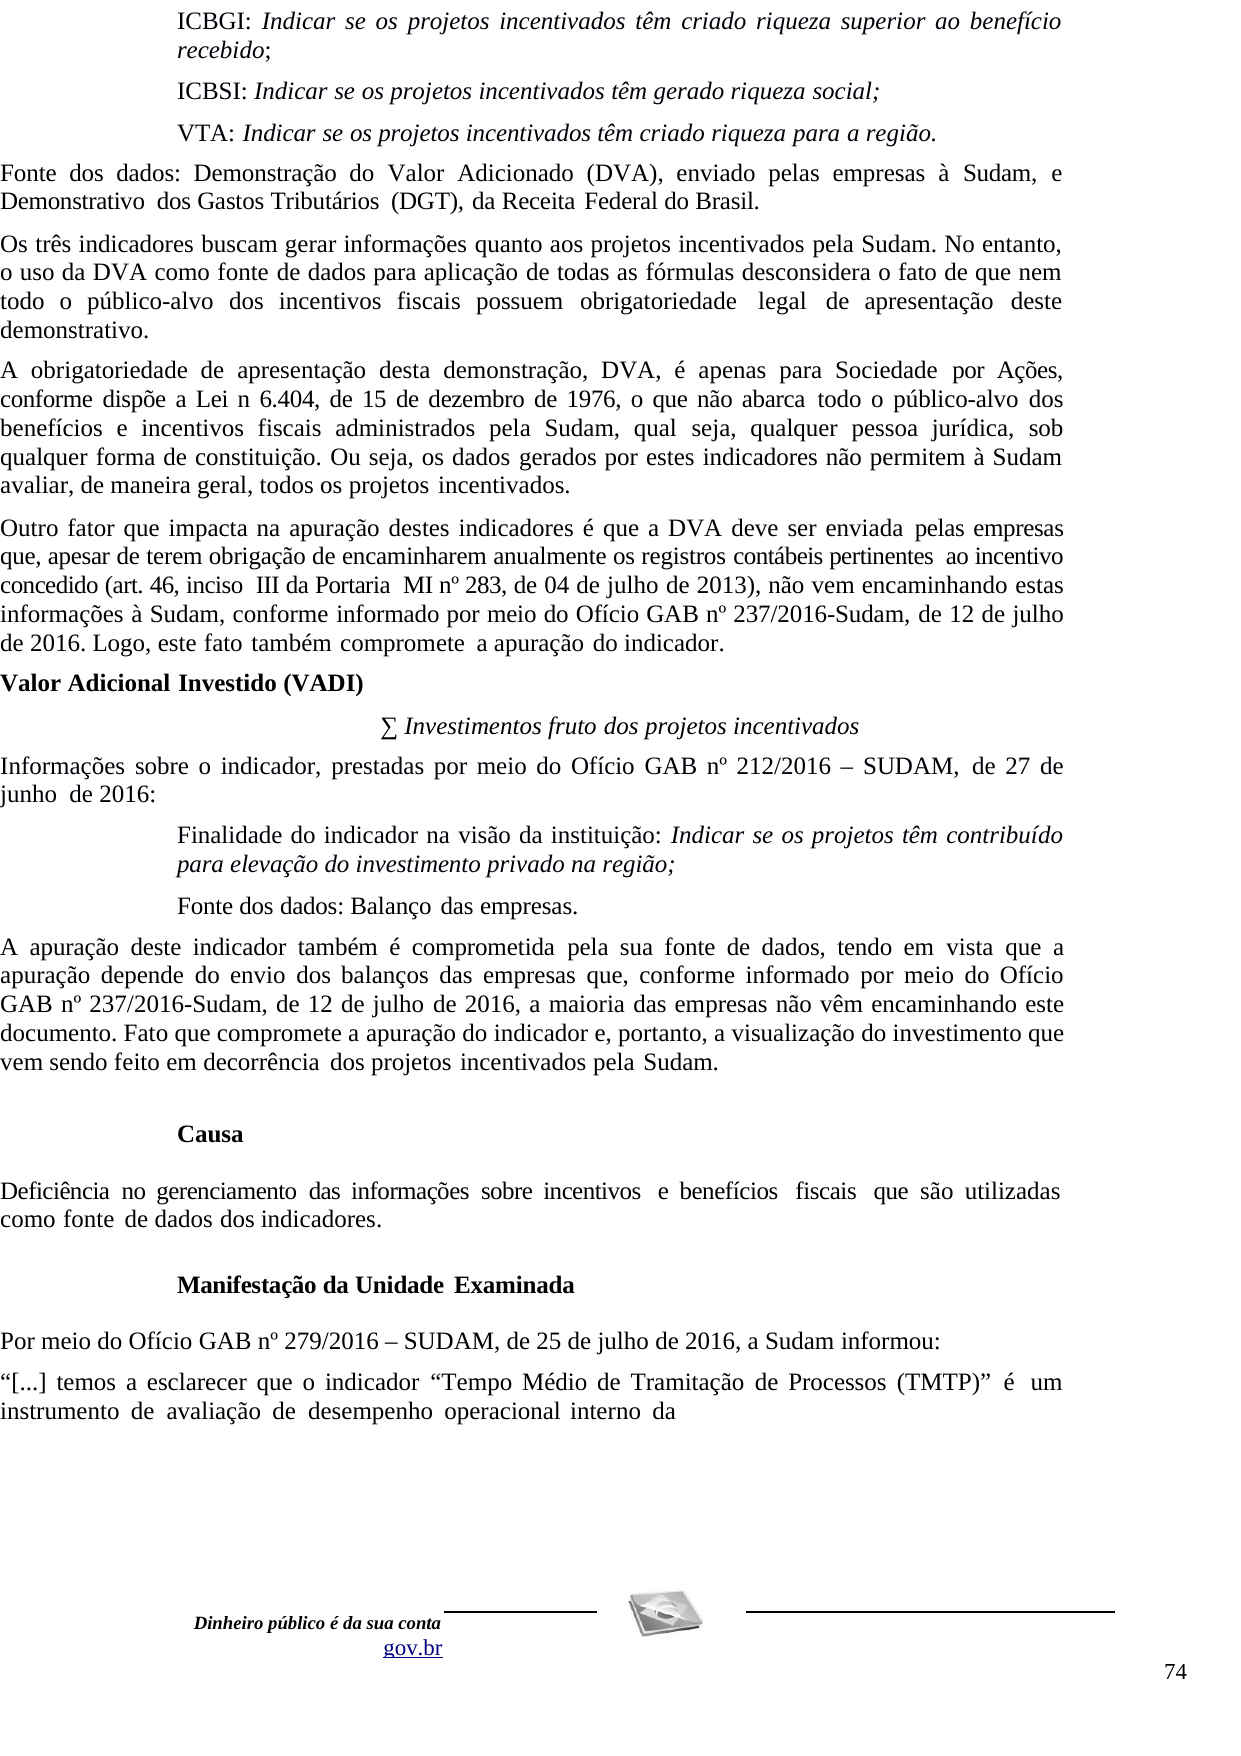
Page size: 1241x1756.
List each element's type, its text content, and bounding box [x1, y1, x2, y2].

text ICBSI: Indicar se os projetos incentivados têm gerado riqueza social; [177, 76, 1241, 105]
text ICBGI: Indicar se os projetos incentivados têm criado riqueza superior ao benefício recebido; [177, 6, 1063, 64]
text Fonte dos dados: Balanço das empresas. [177, 891, 1241, 920]
text ∑ Investimentos fruto dos projetos incentivados [380, 711, 1241, 739]
text A apuração deste indicador também é comprometida pela sua fonte de dados, tendo em vista que a apuração depende do envio dos balanços das empresas que, conforme informado por meio do Ofício GAB nº 237/2016-Sudam, de 12 de julho de 2016, a maioria das empresas não vêm encaminhando este documento. Fato que compromete a apuração do indicador e, portanto, a visualização do investimento que vem sendo feito em decorrência dos projetos incentivados pela Sudam. [0, 932, 1064, 1075]
text A obrigatoriedade de apresentação desta demonstração, DVA, é apenas para Sociedade por Ações, conforme dispõe a Lei n 6.404, de 15 de dezembro de 1976, o que não abarca todo o público-alvo dos benefícios e incentivos fiscais administrados pela Sudam, qual seja, qualquer pessoa jurídica, sob qualquer forma de constituição. Ou seja, os dados gerados por estes indicadores não permitem à Sudam avaliar, de maneira geral, todos os projetos incentivados. [0, 355, 1063, 499]
subtitle Causa [177, 1119, 1241, 1147]
list Valor Adicional Investido (VADI) [0, 668, 1241, 697]
text Finalidade do indicador na visão da instituição: Indicar se os projetos têm contribuído para elevação do investimento privado na região; [177, 822, 1063, 877]
text Por meio do Ofício GAB nº 279/2016 – SUDAM, de 25 de julho de 2016, a Sudam informou: [0, 1326, 1064, 1355]
text Deficiência no gerenciamento das informações sobre incentivos e benefícios fiscais que são utilizadas como fonte de dados dos indicadores. [0, 1177, 1061, 1233]
text “[...] temos a esclarecer que o indicador “Tempo Médio de Tramitação de Processos (TMTP)” é um instrumento de avaliação de desempenho operacional interno da [0, 1367, 1063, 1424]
text VTA: Indicar se os projetos incentivados têm criado riqueza para a região. [177, 118, 1241, 147]
text Os três indicadores buscam gerar informações quanto aos projetos incentivados pela Sudam. No entanto, o uso da DVA como fonte de dados para aplicação de todas as fórmulas desconsidera o fato de que nem todo o público-alvo dos incentivos fiscais possuem obrigatoriedade legal de apresentação deste demonstrativo. [0, 229, 1062, 344]
subtitle Manifestação da Unidade Examinada [177, 1270, 1241, 1298]
text Informações sobre o indicador, prestadas por meio do Ofício GAB nº 212/2016 – SUDAM, de 27 de junho de 2016: [0, 752, 1064, 808]
text Outro fator que impacta na apuração destes indicadores é que a DVA deve ser enviada pelas empresas que, apesar de terem obrigação de encaminharem anualmente os registros contábeis pertinentes ao incentivo concedido (art. 46, inciso III da Portaria MI nº 283, de 04 de julho de 2013), não vem encaminhando estas informações à Sudam, conforme informado por meio do Ofício GAB nº 237/2016-Sudam, de 12 de julho de 2016. Logo, este fato também compromete a apuração do indicador. [0, 513, 1064, 656]
text Fonte dos dados: Demonstração do Valor Adicionado (DVA), enviado pelas empresas à Sudam, e Demonstrativo dos Gastos Tributários (DGT), da Receita Federal do Brasil. [0, 159, 1063, 215]
